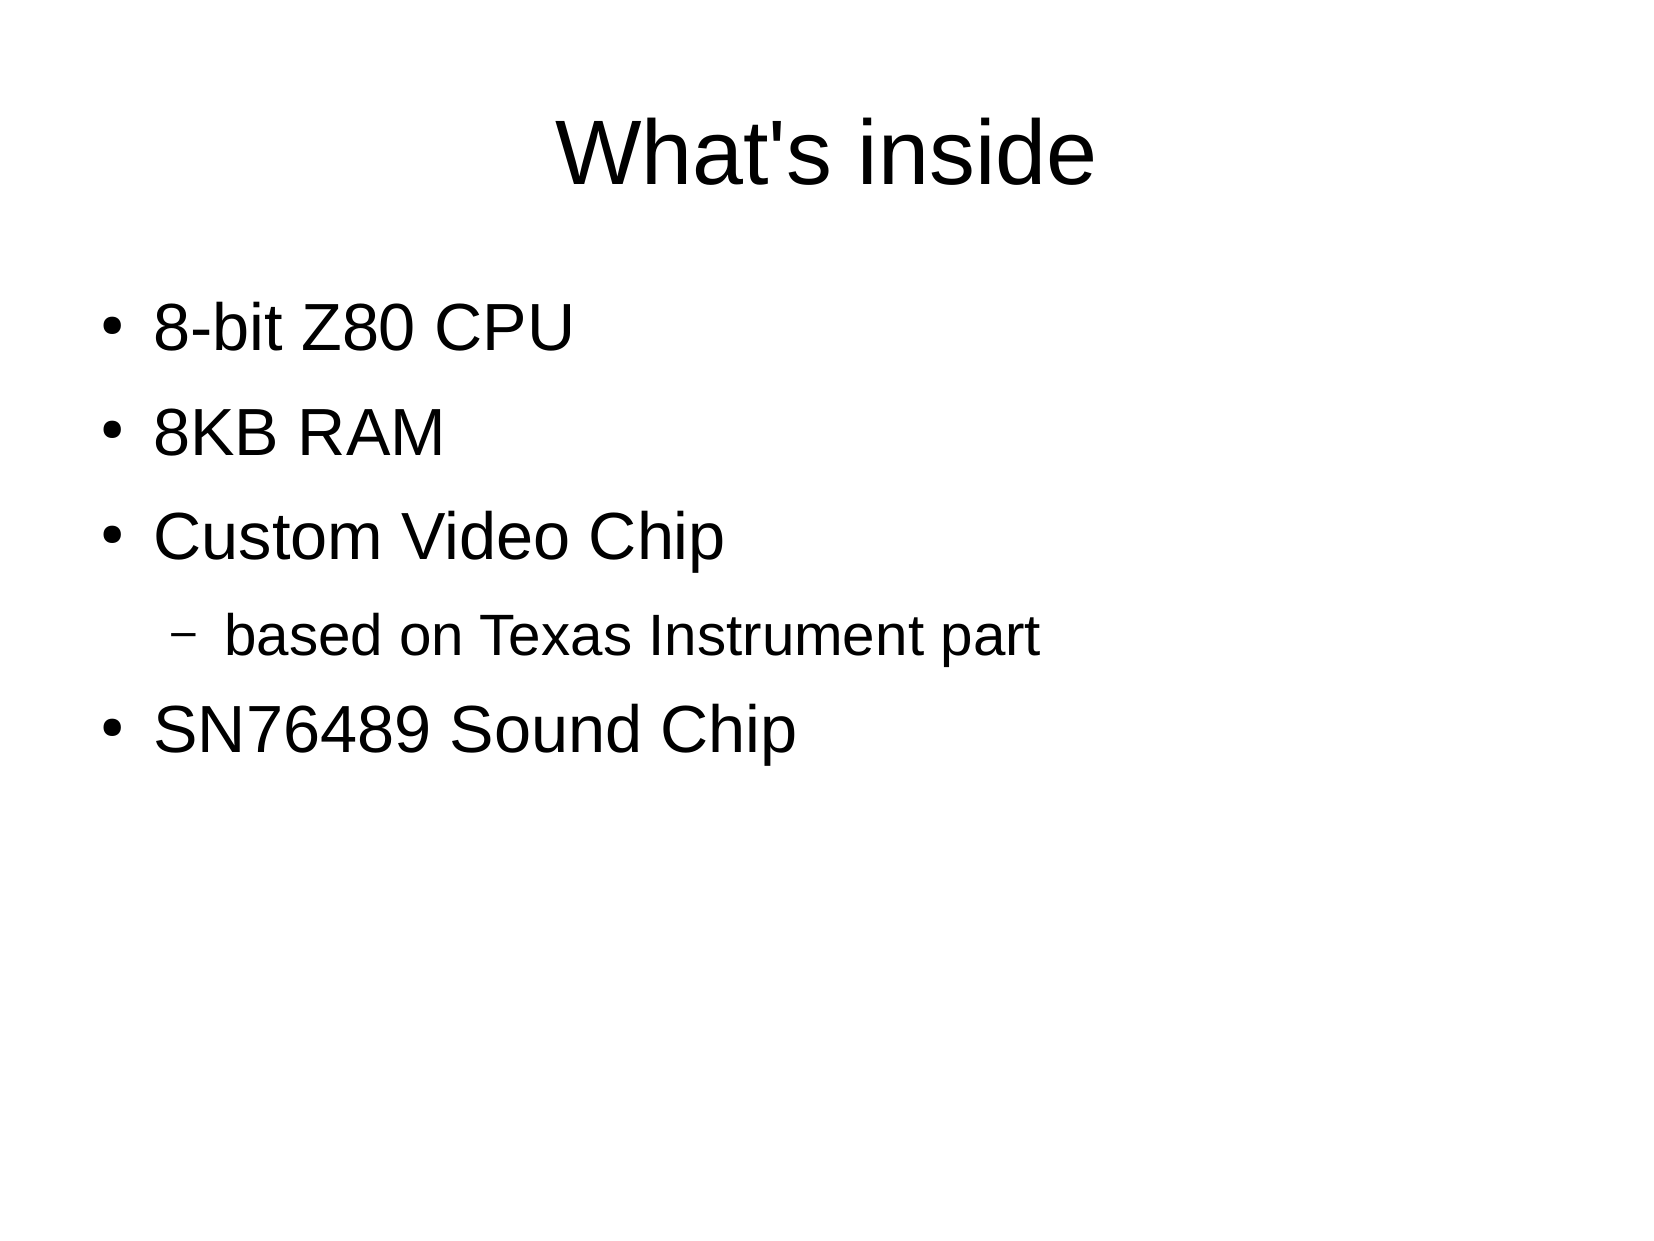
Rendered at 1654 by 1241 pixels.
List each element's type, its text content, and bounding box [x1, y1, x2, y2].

title What's inside [82, 49, 1571, 257]
list 8-bit Z80 CPU 8KB RAM Custom Video Chip based on Texas Instrument part SN76489 Sound Chip [82, 290, 1538, 1010]
